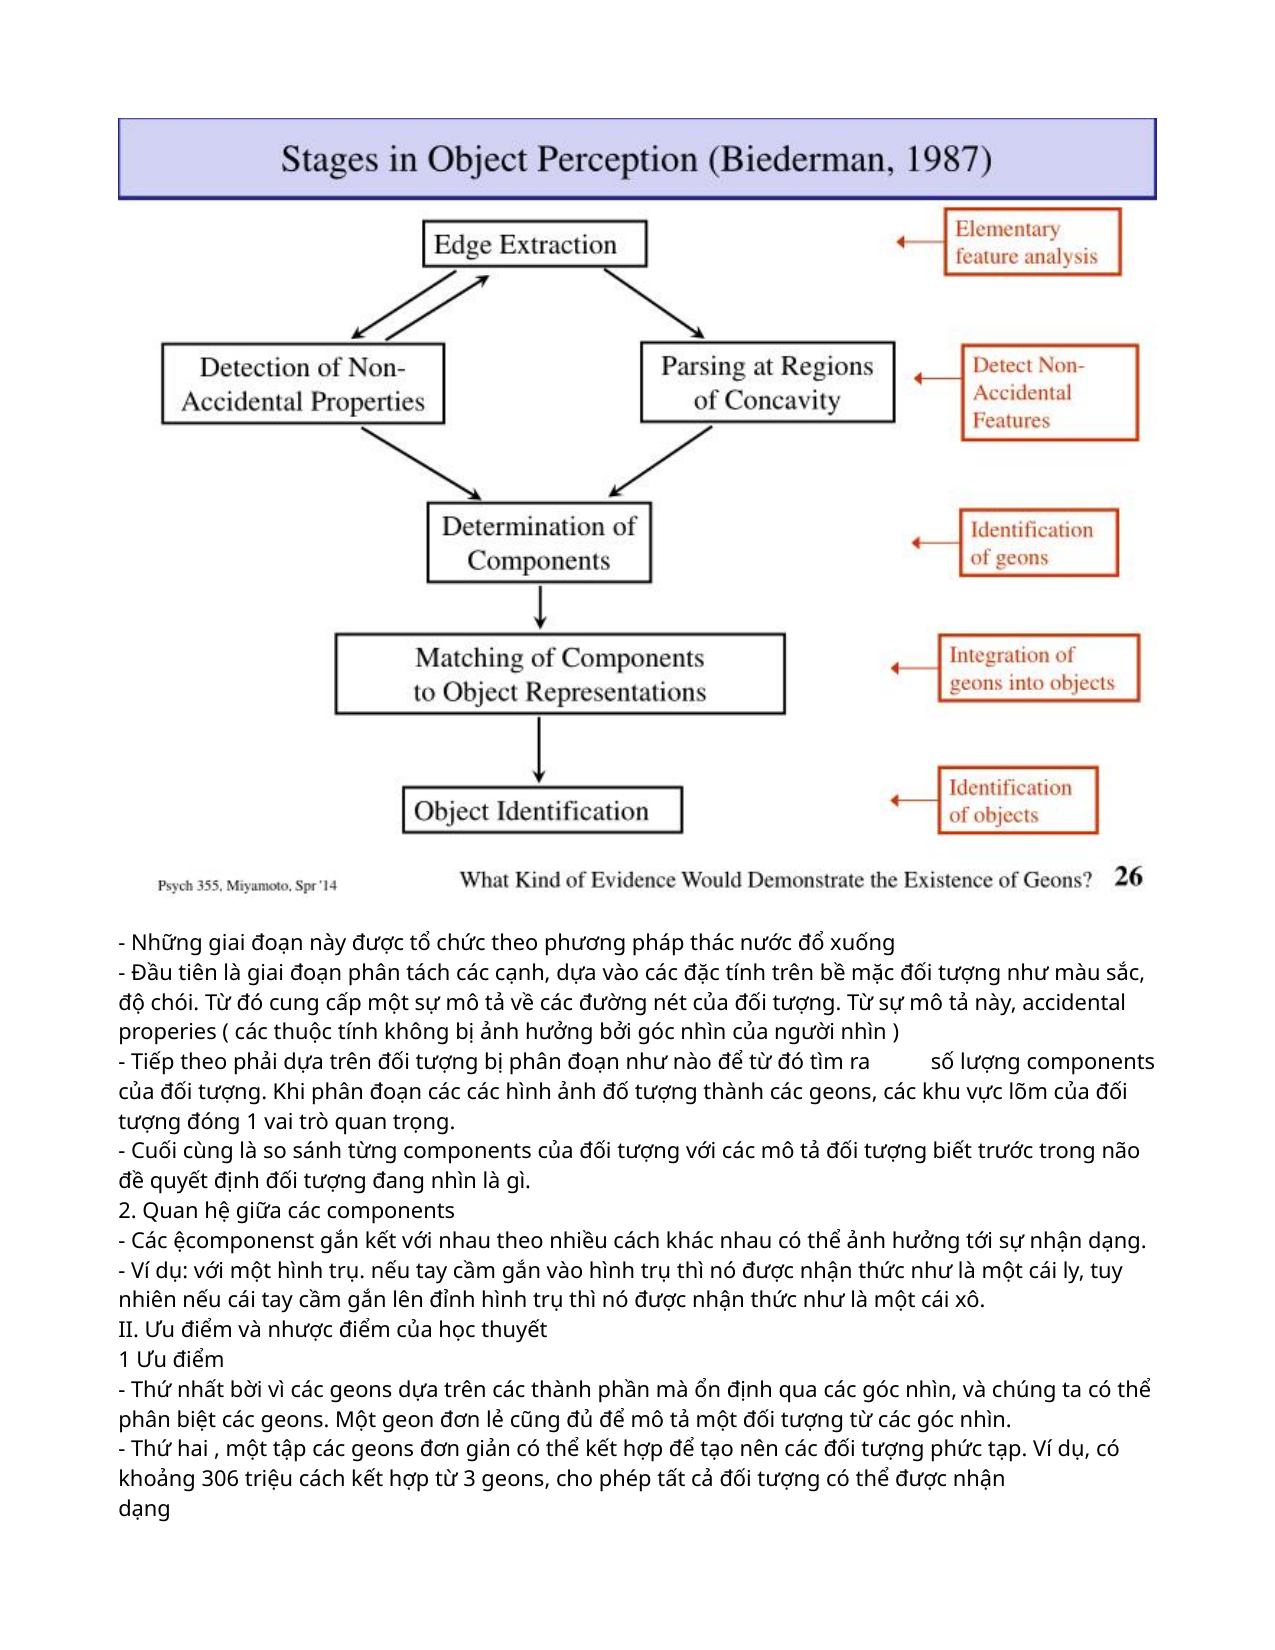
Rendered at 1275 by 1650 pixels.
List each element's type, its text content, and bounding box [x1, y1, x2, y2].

text II. Ưu điểm và nhược điểm của học thuyết [118, 1314, 1157, 1344]
picture [118, 118, 1157, 898]
text - Ví dụ: với một hình trụ. nếu tay cầm gắn vào hình trụ thì nó được nhận thức như là một cái ly, tuy nhiên nếu cái tay cầm gắn lên đỉnh hình trụ thì nó được nhận thức như là một cái xô. [118, 1255, 1157, 1314]
text - Tiếp theo phải dựa trên đối tượng bị phân đoạn như nào để từ đó tìm ra số lượng components của đối tượng. Khi phân đoạn các các hình ảnh đố tượng thành các geons, các khu vực lõm của đối tượng đóng 1 vai trò quan trọng. [118, 1046, 1157, 1136]
text - Những giai đoạn này được tổ chức theo phương pháp thác nước đổ xuống [118, 927, 1157, 957]
text 2. Quan hệ giữa các components [118, 1195, 1157, 1225]
text - Thứ hai , một tập các geons đơn giản có thể kết hợp để tạo nên các đối tượng phức tạp. Ví dụ, có khoảng 306 triệu cách kết hợp từ 3 geons, cho phép tất cả đối tượng có thể được nhận [118, 1433, 1157, 1493]
text dạng [118, 1493, 1157, 1523]
text - Đầu tiên là giai đoạn phân tách các cạnh, dựa vào các đặc tính trên bề mặc đối tượng như màu sắc, độ chói. Từ đó cung cấp một sự mô tả về các đường nét của đối tượng. Từ sự mô tả này, accidental properies ( các thuộc tính không bị ảnh hưởng bởi góc nhìn của người nhìn ) [118, 957, 1157, 1046]
text - Các ệcomponenst gắn kết với nhau theo nhiều cách khác nhau có thể ảnh hưởng tới sự nhận dạng. [118, 1225, 1157, 1255]
text 1 Ưu điểm [118, 1344, 1157, 1374]
text - Cuối cùng là so sánh từng components của đối tượng với các mô tả đối tượng biết trước trong não đề quyết định đối tượng đang nhìn là gì. [118, 1136, 1157, 1195]
text - Thứ nhất bời vì các geons dựa trên các thành phần mà ổn định qua các góc nhìn, và chúng ta có thể phân biệt các geons. Một geon đơn lẻ cũng đủ để mô tả một đối tượng từ các góc nhìn. [118, 1374, 1157, 1433]
